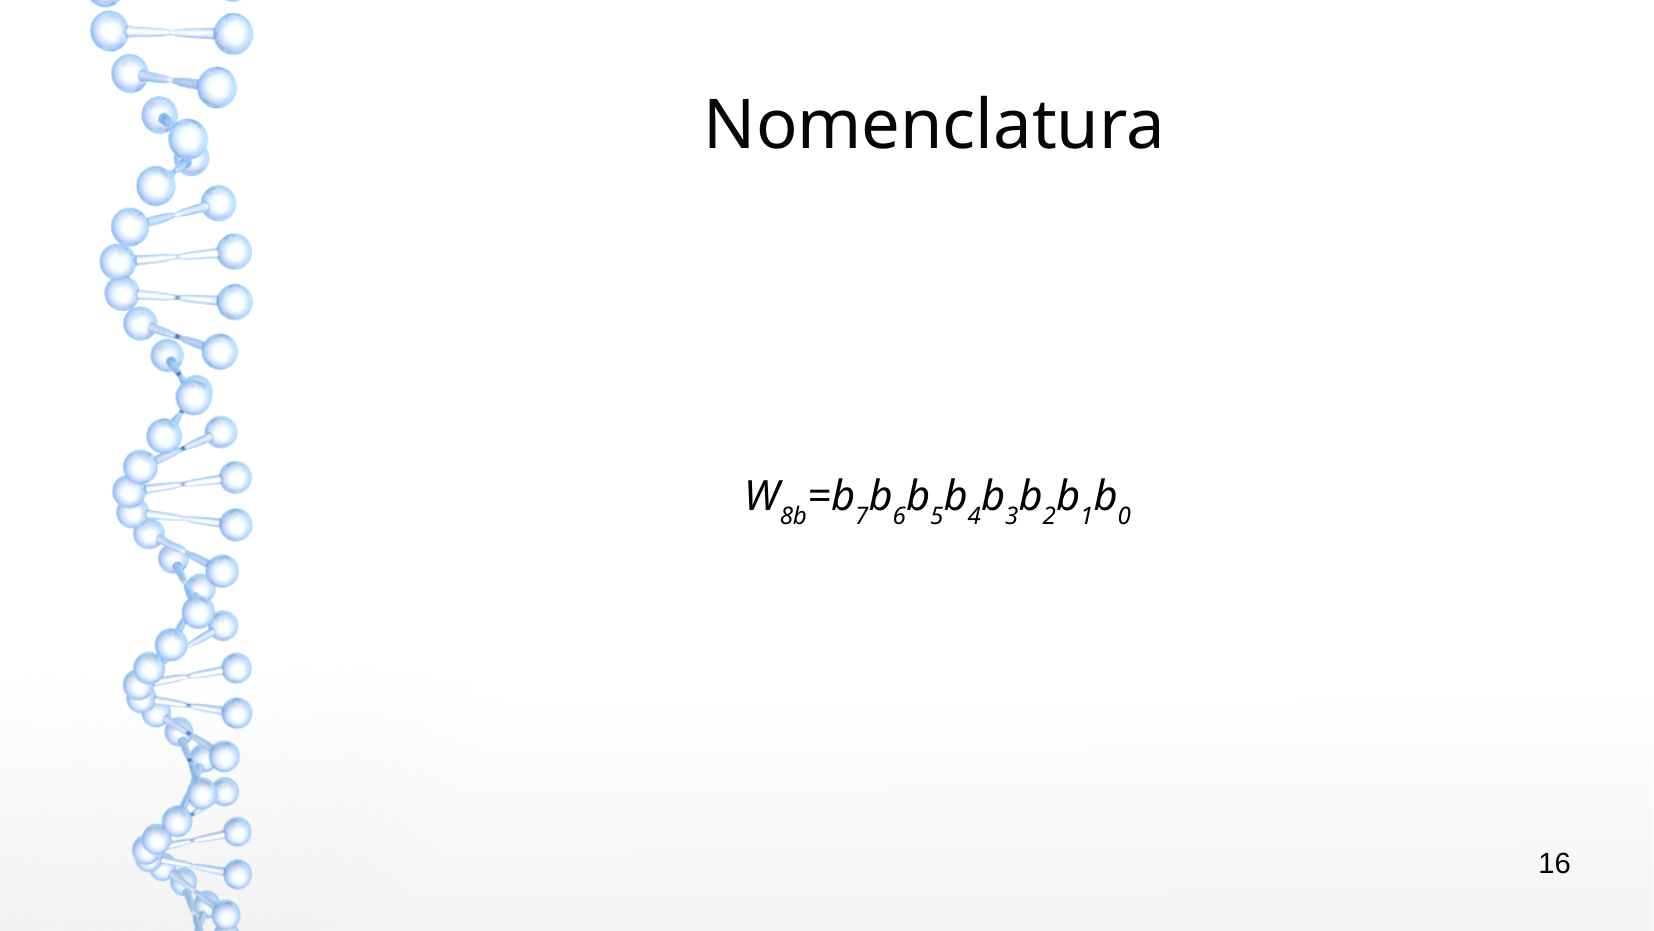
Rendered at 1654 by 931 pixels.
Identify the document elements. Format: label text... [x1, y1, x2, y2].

title Nomenclatura [270, 45, 1599, 199]
text_box W8b=b7b6b5b4b3b2b1b0 [420, 458, 1456, 542]
picture [0, 0, 1654, 931]
